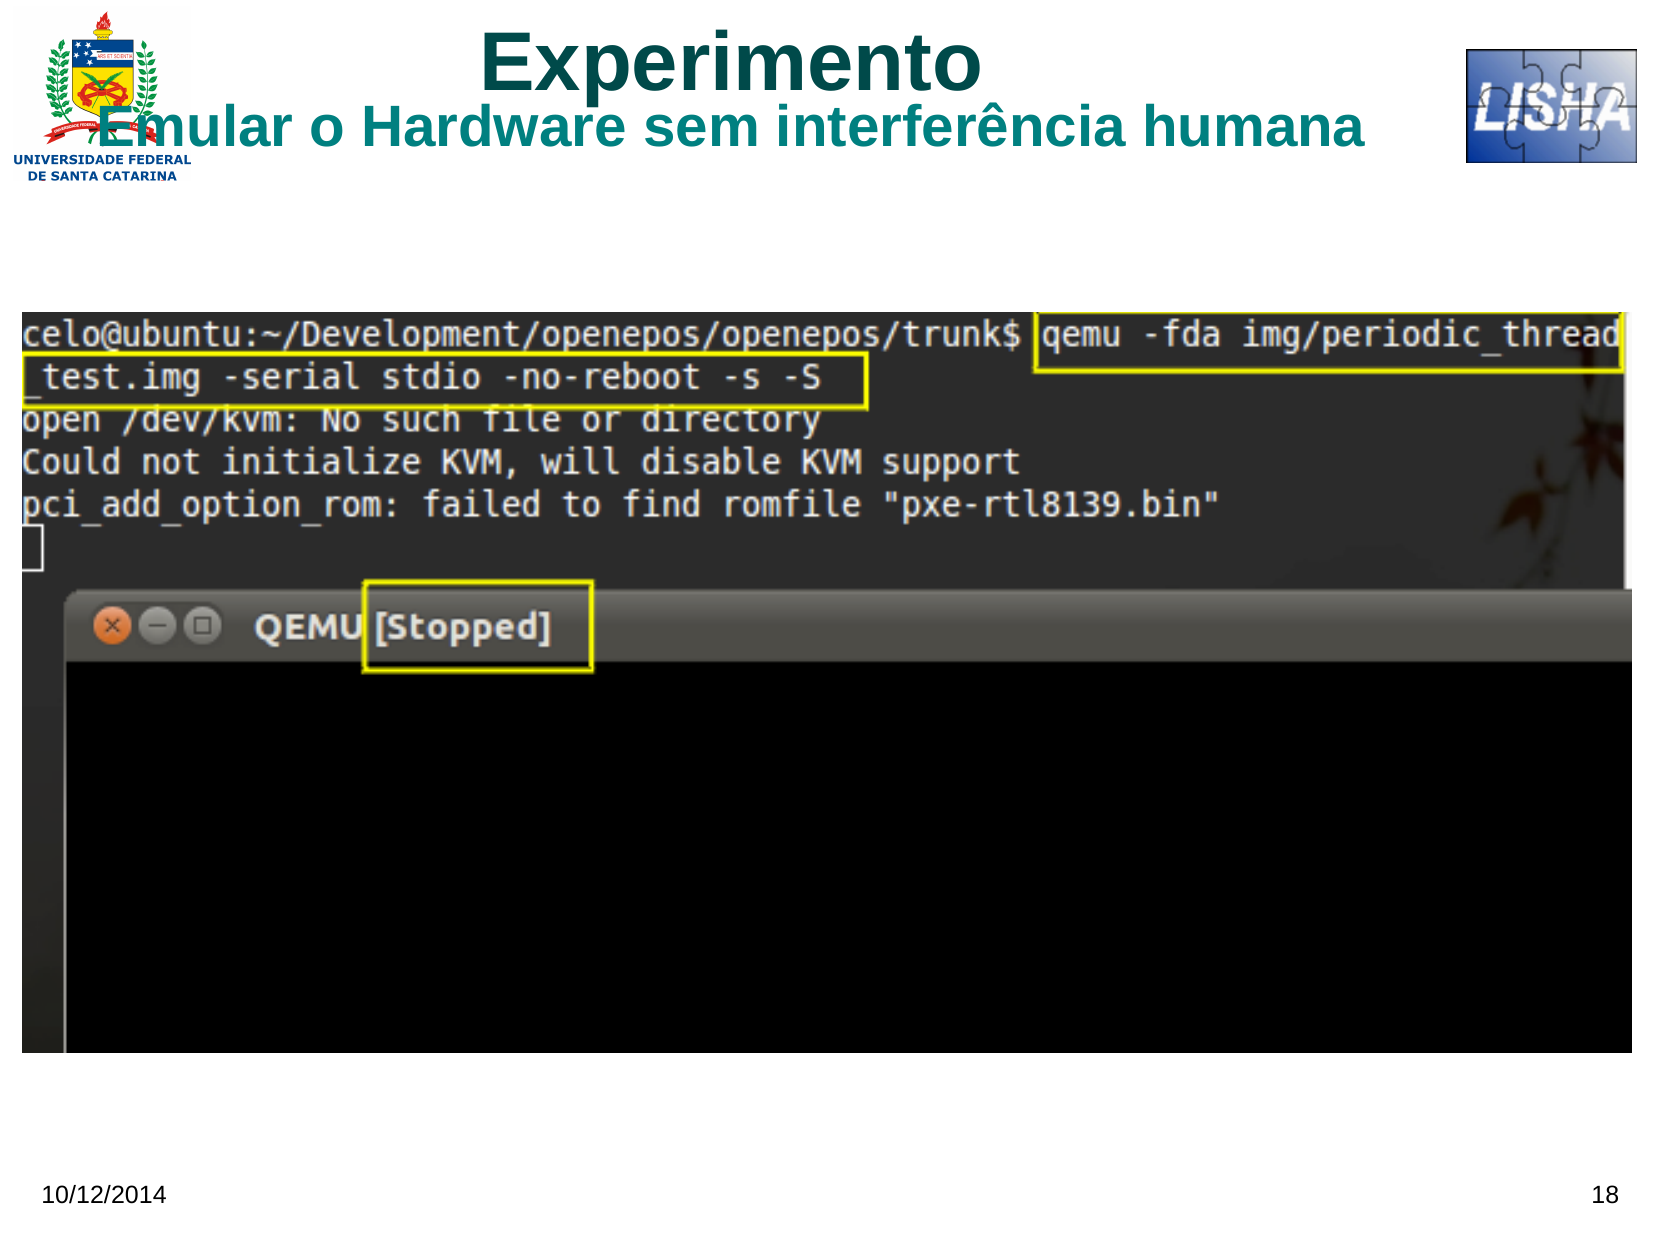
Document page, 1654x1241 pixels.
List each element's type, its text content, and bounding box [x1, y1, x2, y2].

picture [22, 312, 1632, 1053]
title Experimento Emular o Hardware sem interferência humana [37, 9, 1426, 178]
picture [1466, 49, 1637, 163]
picture [13, 6, 191, 181]
